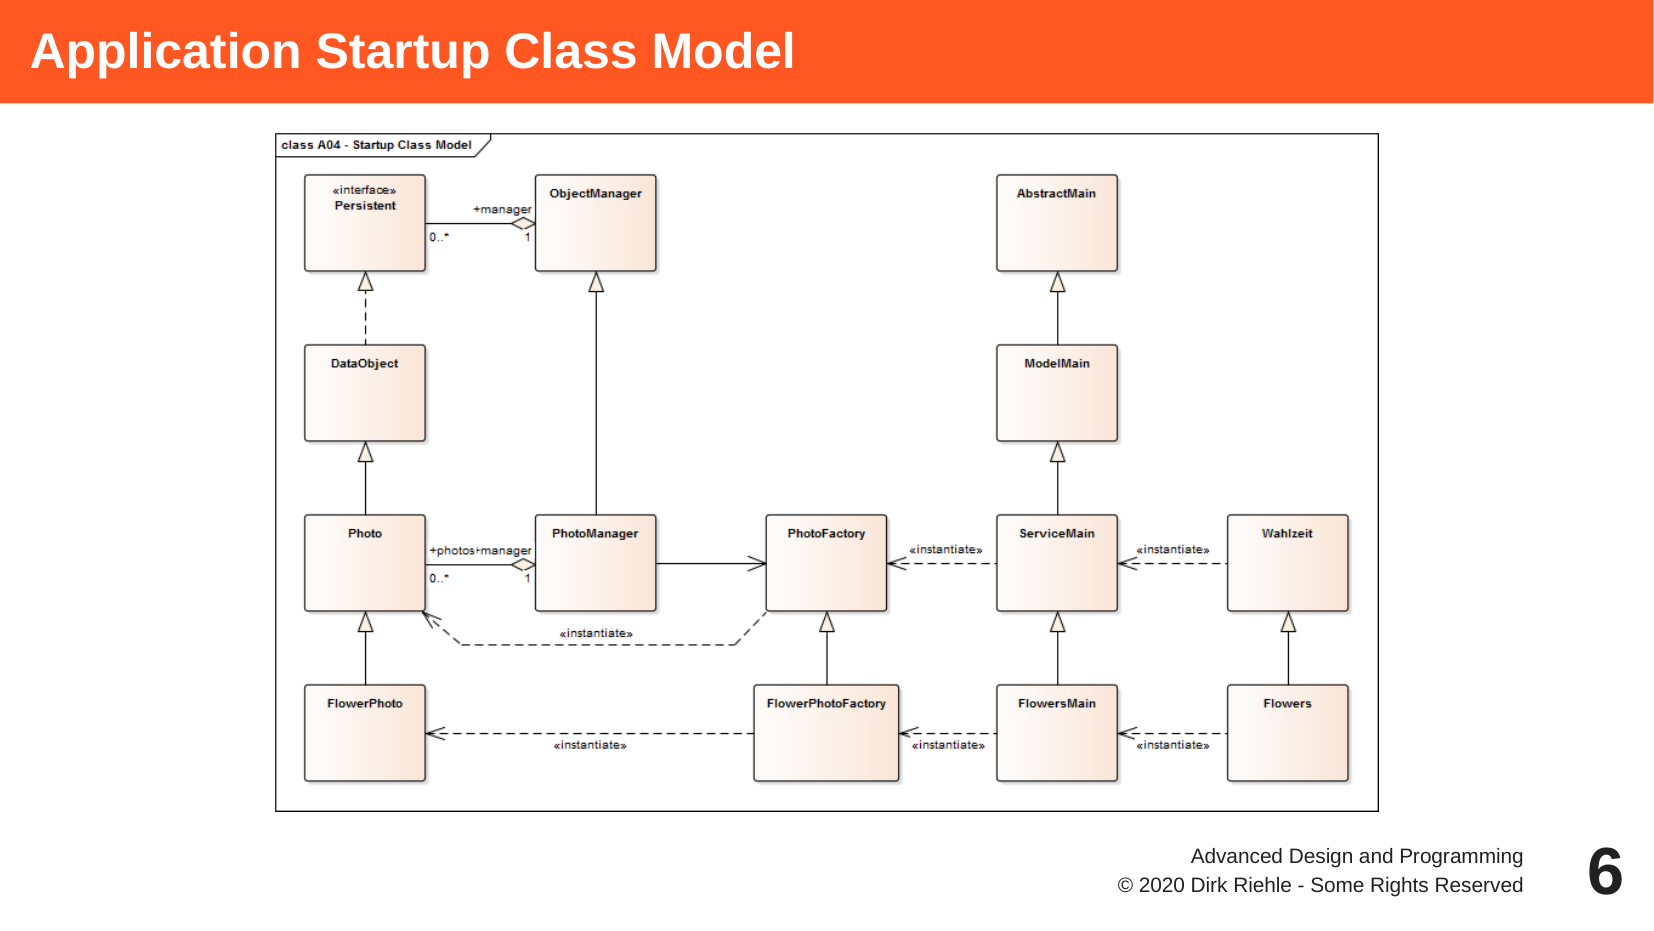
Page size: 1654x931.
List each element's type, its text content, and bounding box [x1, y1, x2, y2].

picture [274, 132, 1379, 813]
title Application Startup Class Model [0, 0, 1654, 104]
